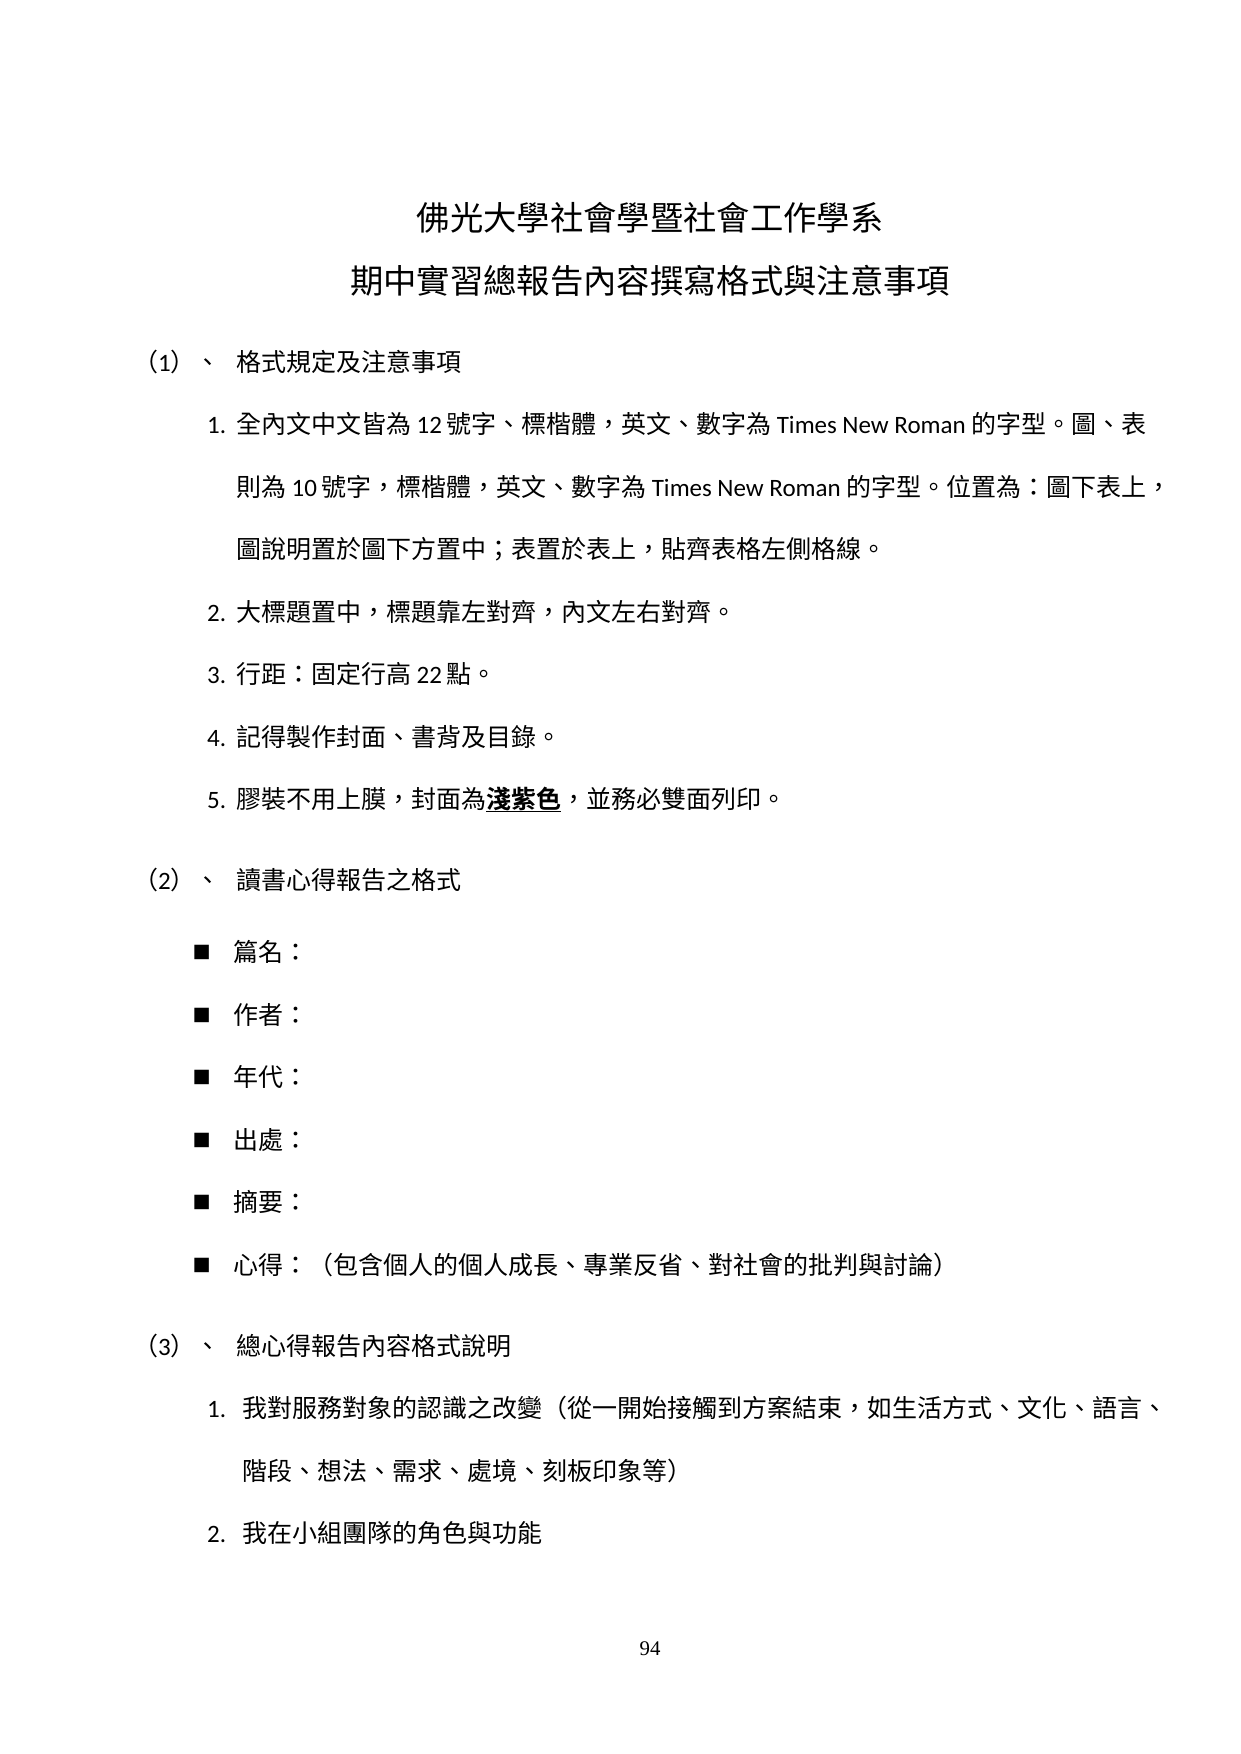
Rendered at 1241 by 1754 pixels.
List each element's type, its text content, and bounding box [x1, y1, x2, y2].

list 我對服務對象的認識之改變（從一開始接觸到方案結束，如生活方式、文化、語言、階段、想法、需求、處境、刻板印象等） [207, 1365, 1167, 1490]
list 摘要： [183, 1159, 1167, 1222]
list 作者： [183, 972, 1167, 1034]
list 格式規定及注意事項 [133, 318, 1167, 381]
list 總心得報告內容格式說明 [133, 1303, 1167, 1365]
list 出處： [183, 1097, 1167, 1159]
list 全內文中文皆為12號字、標楷體，英文、數字為Times New Roman的字型。圖、表則為10號字，標楷體，英文、數字為Times New Roman的字型。位置為：圖下表上，圖說明置於圖下方置中；表置於表上，貼齊表格左側格線。 [207, 381, 1167, 568]
list 我在小組團隊的角色與功能 [207, 1490, 1167, 1553]
list 行距：固定行高22點。 [207, 631, 1167, 693]
list 膠裝不用上膜，封面為淺紫色，並務必雙面列印。 [207, 756, 1167, 818]
list 記得製作封面、書背及目錄。 [207, 693, 1167, 756]
text 佛光大學社會學暨社會工作學系 期中實習總報告內容撰寫格式與注意事項 [133, 175, 1167, 300]
list 年代： [183, 1034, 1167, 1097]
list 讀書心得報告之格式 [133, 837, 1167, 900]
list 篇名： [183, 909, 1167, 972]
list 心得：（包含個人的個人成長、專業反省、對社會的批判與討論） [183, 1222, 1167, 1284]
list 大標題置中，標題靠左對齊，內文左右對齊。 [207, 568, 1167, 631]
